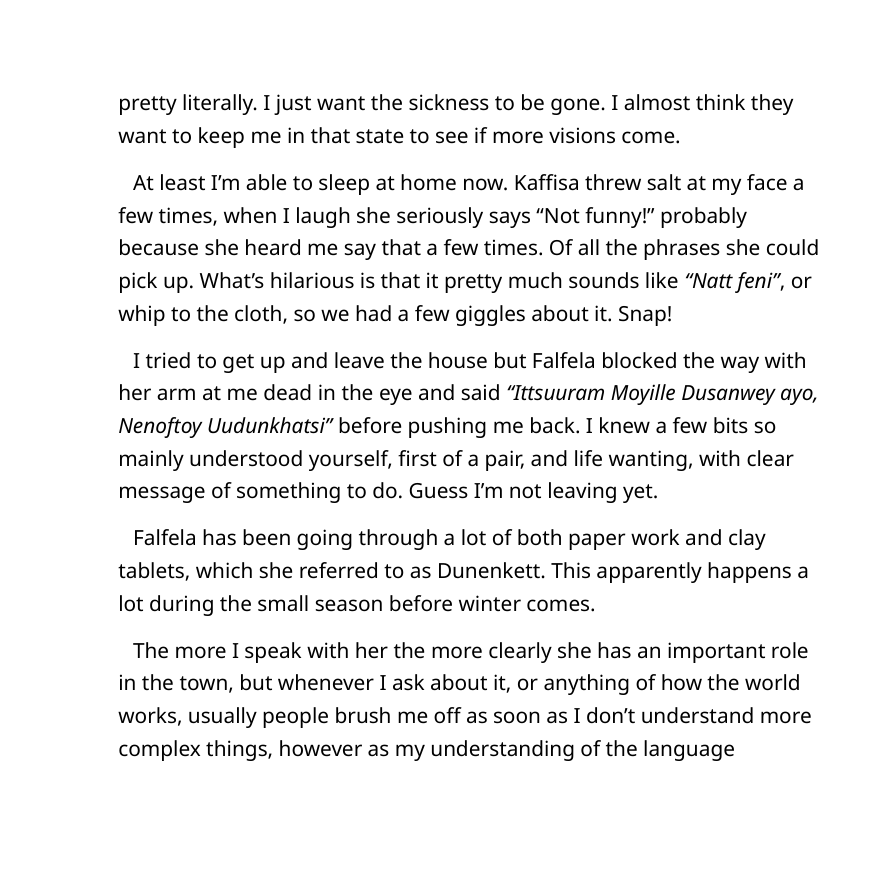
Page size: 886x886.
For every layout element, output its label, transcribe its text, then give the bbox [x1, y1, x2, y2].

text Falfela has been going through a lot of both paper work and clay tablets, which she referred to as Dunenkett. This apparently happens a lot during the small season before winter comes. [118, 523, 827, 617]
text At least I’m able to sleep at home now. Kaffisa threw salt at my face a few times, when I laugh she seriously says “Not funny!” probably because she heard me say that a few times. Of all the phrases she could pick up. What’s hilarious is that it pretty much sounds like “Natt feni”, or whip to the cloth, so we had a few giggles about it. Snap! [118, 168, 827, 327]
text The more I speak with her the more clearly she has an important role in the town, but whenever I ask about it, or anything of how the world works, usually people brush me off as soon as I don’t understand more complex things, however as my understanding of the language [118, 636, 827, 762]
text pretty literally. I just want the sickness to be gone. I almost think they want to keep me in that state to see if more visions come. [118, 88, 827, 149]
text I tried to get up and leave the house but Falfela blocked the way with her arm at me dead in the eye and said “Ittsuuram Moyille Dusanwey ayo, Nenoftoy Uudunkhatsi” before pushing me back. I knew a few bits so mainly understood yourself, first of a pair, and life wanting, with clear message of something to do. Guess I’m not leaving yet. [118, 346, 827, 505]
